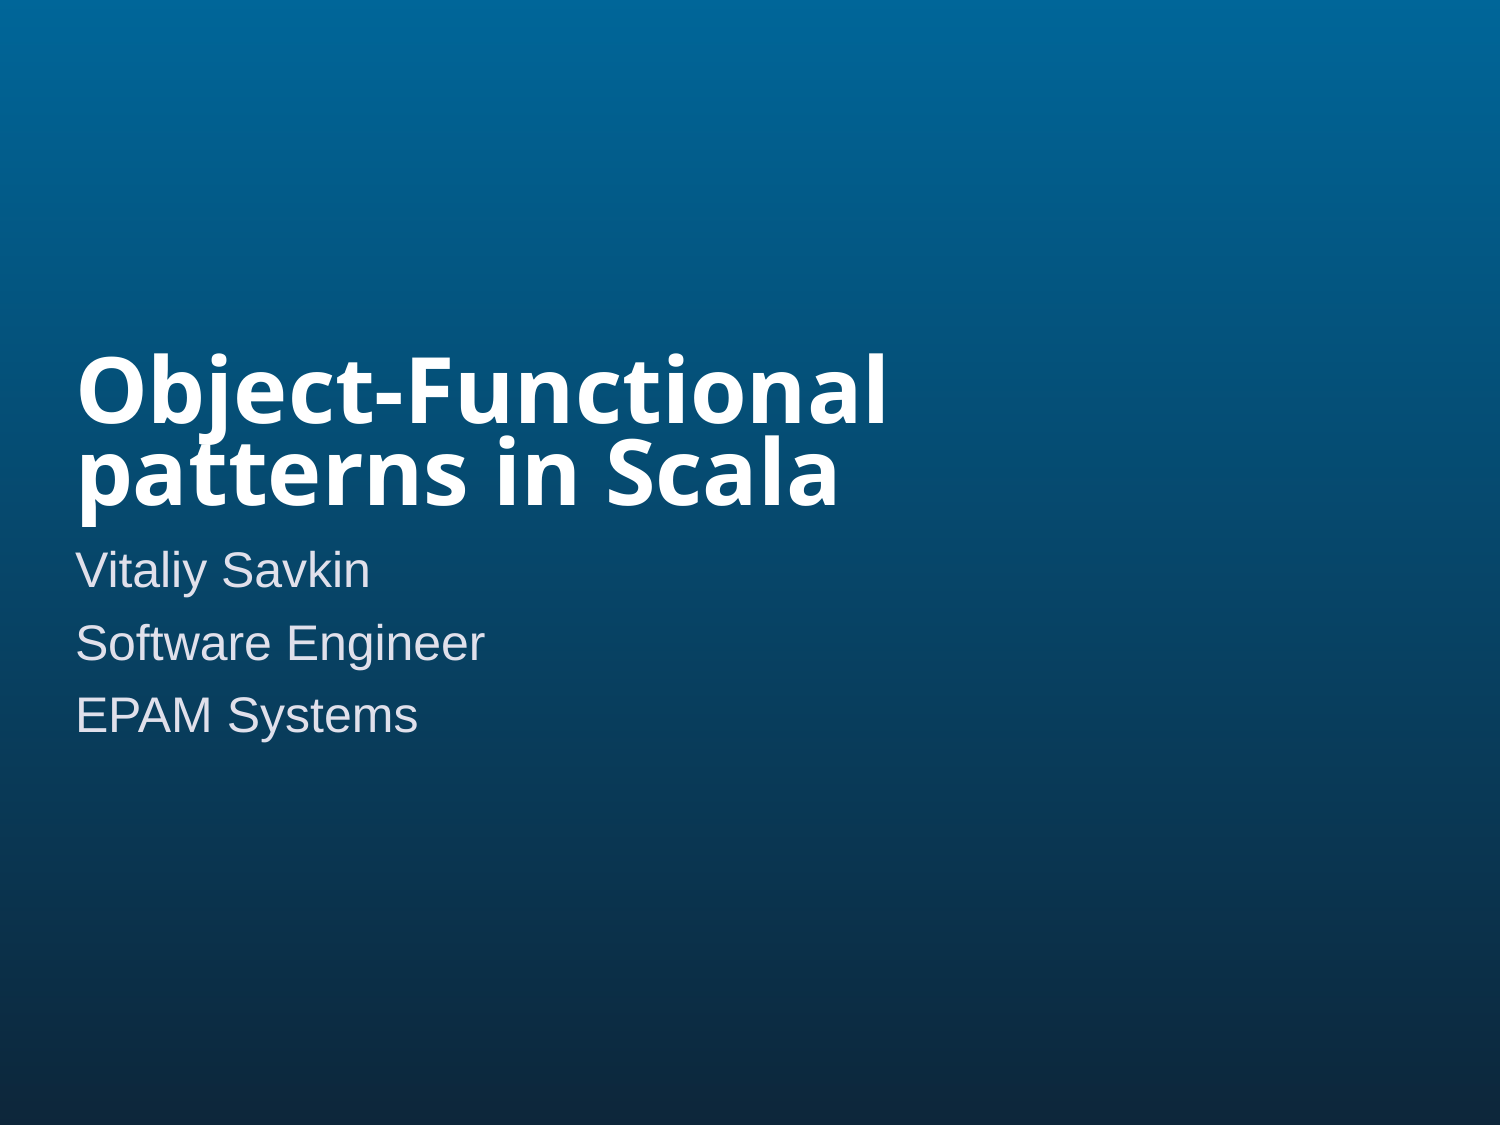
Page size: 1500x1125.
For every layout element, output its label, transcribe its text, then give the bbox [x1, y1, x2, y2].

title Object-Functional patterns in Scala [60, 299, 1276, 538]
list Vitaliy Savkin Software Engineer EPAM Systems [60, 538, 1039, 826]
